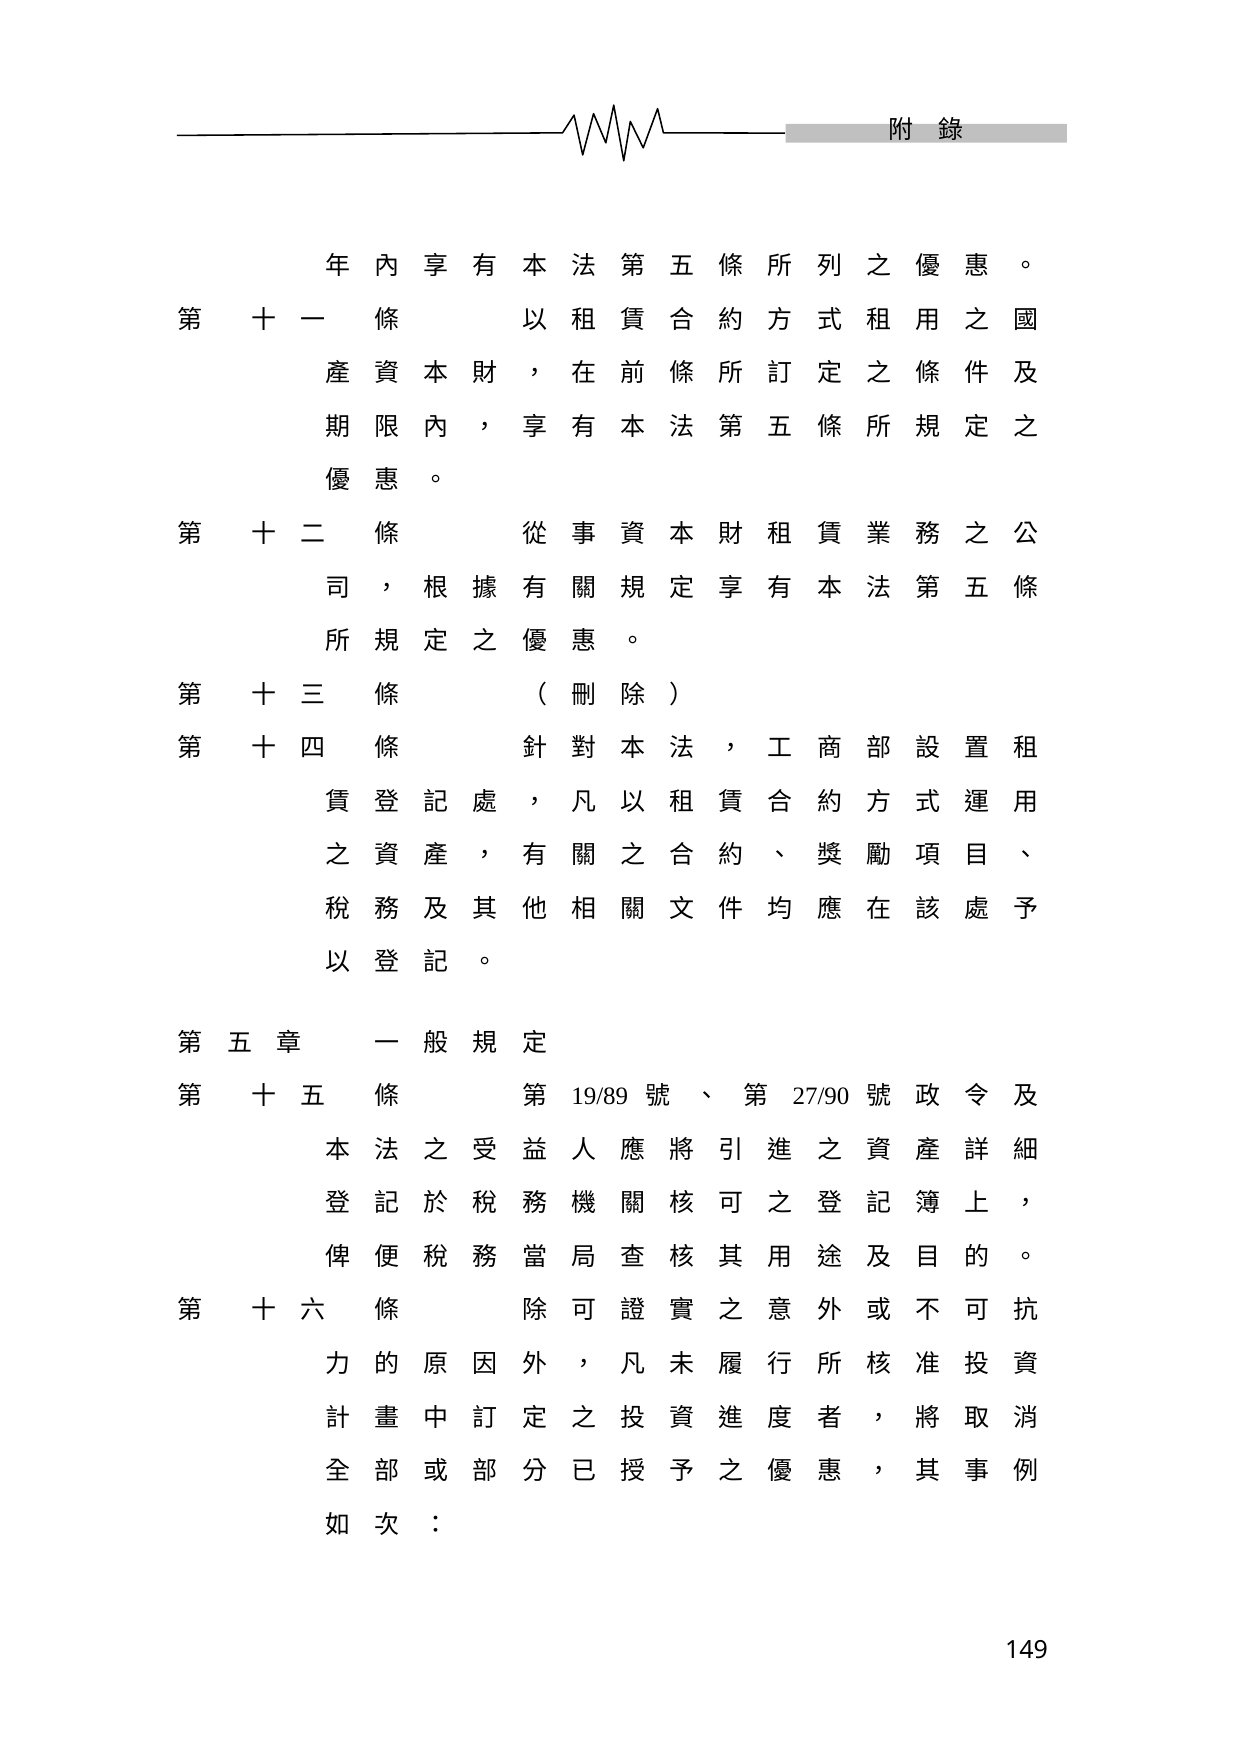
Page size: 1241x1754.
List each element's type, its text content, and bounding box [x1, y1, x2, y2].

text 第 十二 條 從事資本財租賃業務之公司，根據有關規定享有本法第五條所規定之優惠。 [178, 505, 1063, 666]
text 第 十六 條 除可證實之意外或不可抗力的原因外，凡未履行所核准投資計畫中訂定之投資進度者，將取消全部或部分已授予之優惠，其事例如次： [178, 1281, 1063, 1549]
text 第 十五 條 第19/89號、第27/90號政令及本法之受益人應將引進之資產詳細登記於稅務機關核可之登記簿上，俾便稅務當局查核其用途及目的。 [178, 1067, 1063, 1281]
text 第 十四 條 針對本法，工商部設置租賃登記處，凡以租賃合約方式運用之資產，有關之合約、獎勵項目、稅務及其他相關文件均應在該處予以登記。 [178, 719, 1063, 987]
text 第五章 一般規定 [178, 1013, 1063, 1067]
text 第 十三 條 （刪除） [178, 666, 1063, 719]
text 年內享有本法第五條所列之優惠。 [178, 237, 1063, 291]
text 第 十一 條 以租賃合約方式租用之國產資本財，在前條所訂定之條件及期限內，享有本法第五條所規定之優惠。 [178, 291, 1063, 505]
